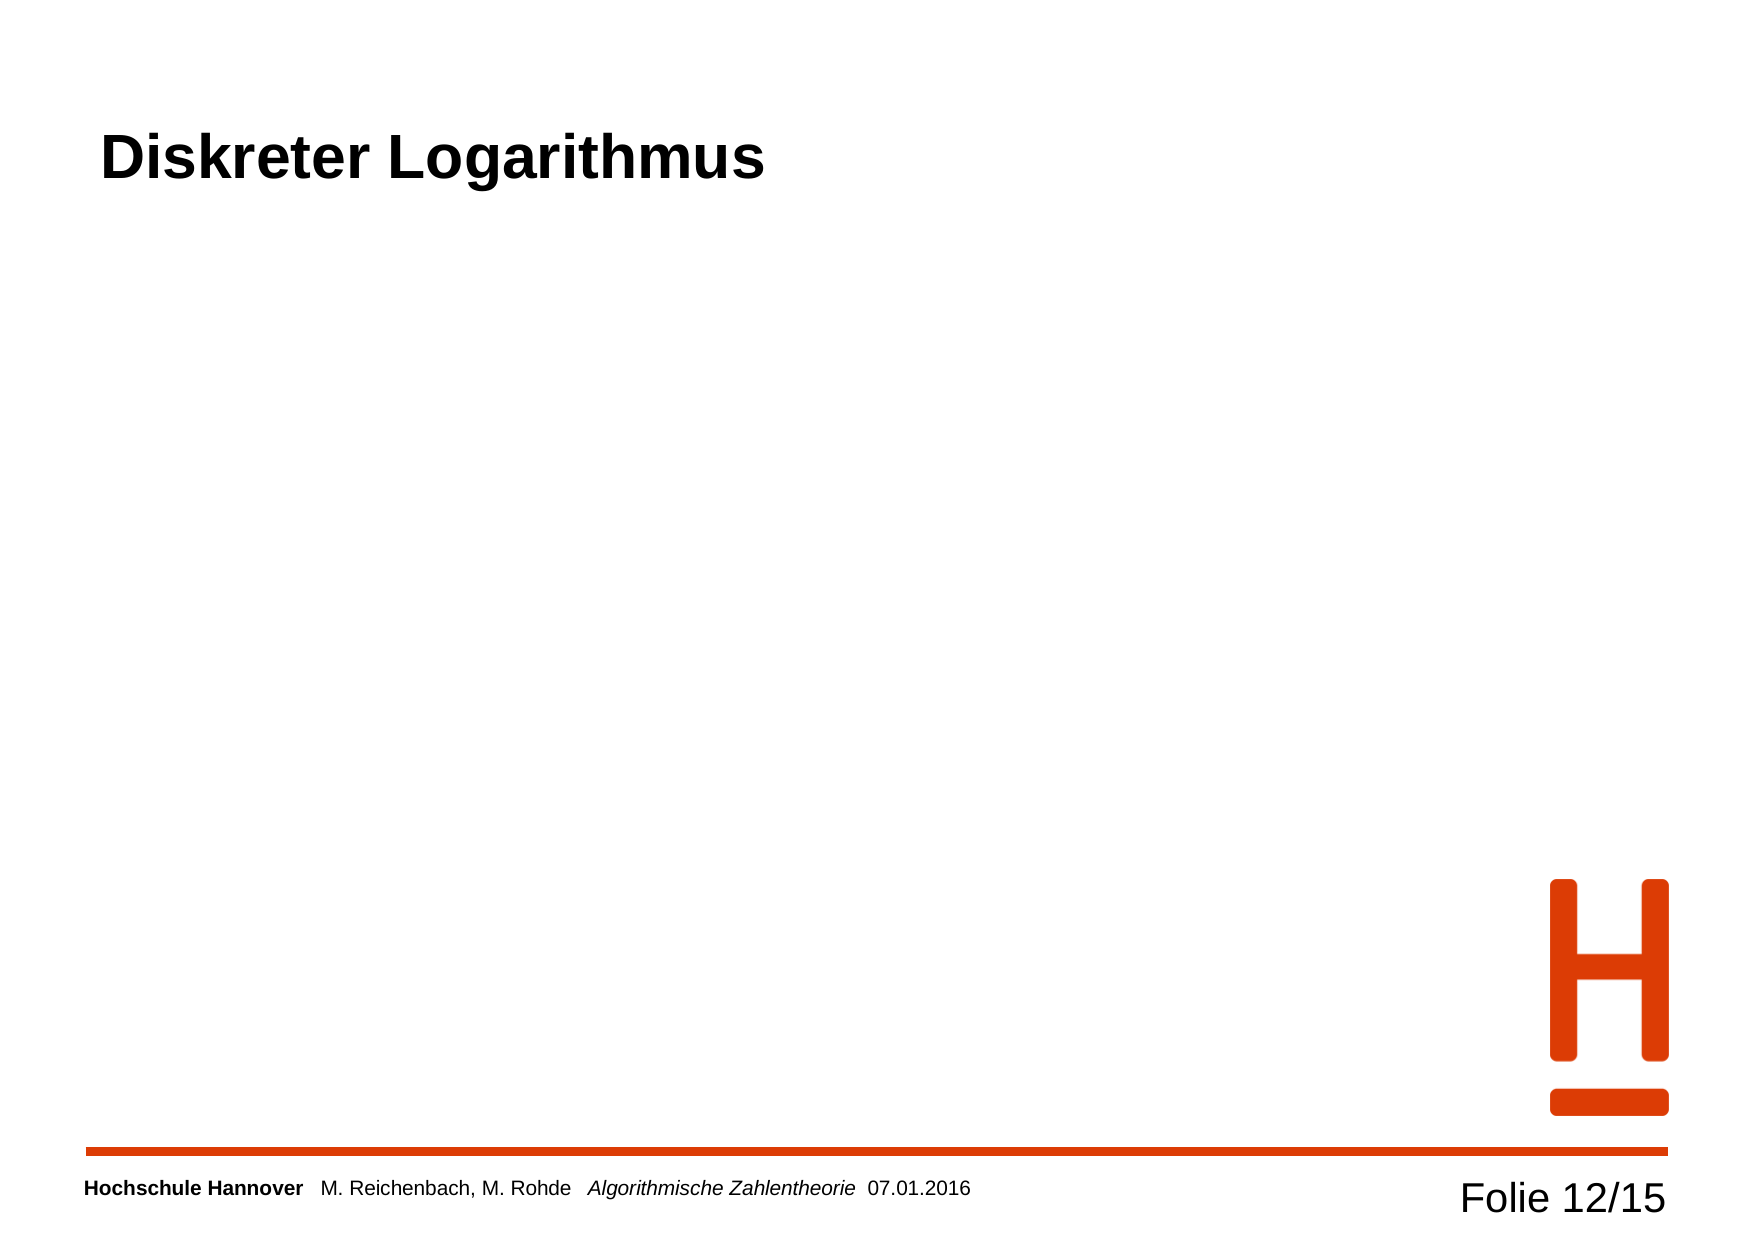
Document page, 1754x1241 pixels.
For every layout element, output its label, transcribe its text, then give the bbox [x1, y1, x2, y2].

picture [1550, 879, 1669, 1116]
title Diskreter Logarithmus [100, 121, 1683, 278]
